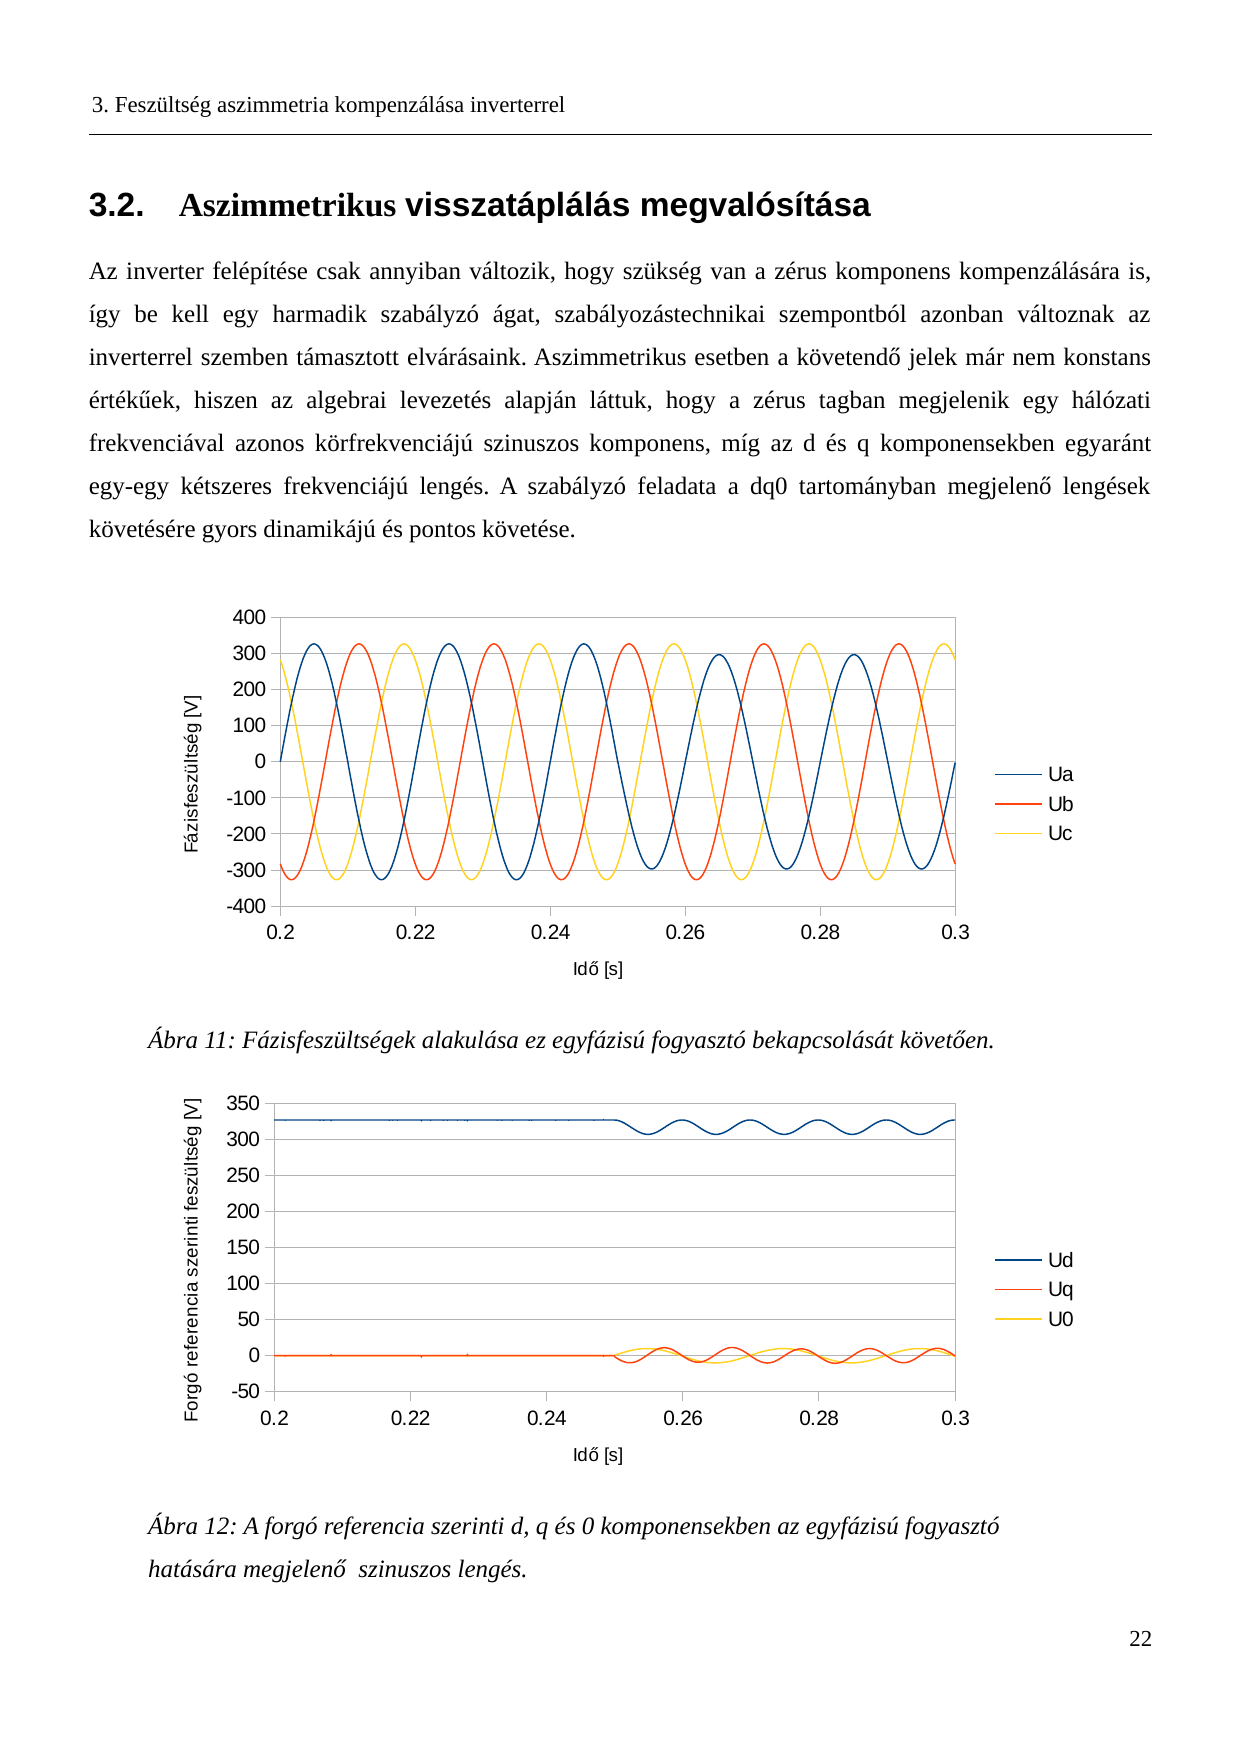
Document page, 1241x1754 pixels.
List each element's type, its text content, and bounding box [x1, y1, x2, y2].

text Az inverter felépítése csak annyiban változik, hogy szükség van a zérus komponens kompenzálására is, így be kell egy harmadik szabályzó ágat, szabályozástechnikai szempontból azonban változnak az inverterrel szemben támasztott elvárásaink. Aszimmetrikus esetben a követendő jelek már nem konstans értékűek, hiszen az algebrai levezetés alapján láttuk, hogy a zérus tagban megjelenik egy hálózati frekvenciával azonos körfrekvenciájú szinuszos komponens, míg az d és q komponensekben egyaránt egy-egy kétszeres frekvenciájú lengés. A szabályzó feladata a dq0 tartományban megjelenő lengések követésére gyors dinamikájú és pontos követése. [88, 256, 1152, 543]
text Ábra 11: Fázisfeszültségek alakulása ez egyfázisú fogyasztó bekapcsolását követően. [148, 1011, 1093, 1054]
text Ábra 12: A forgó referencia szerinti d, q és 0 komponensekben az egyfázisú fogyasztó hatására megjelenő szinuszos lengés. [148, 1497, 1093, 1583]
subtitle Aszimmetrikus visszatáplálás megvalósítása [88, 185, 1152, 224]
